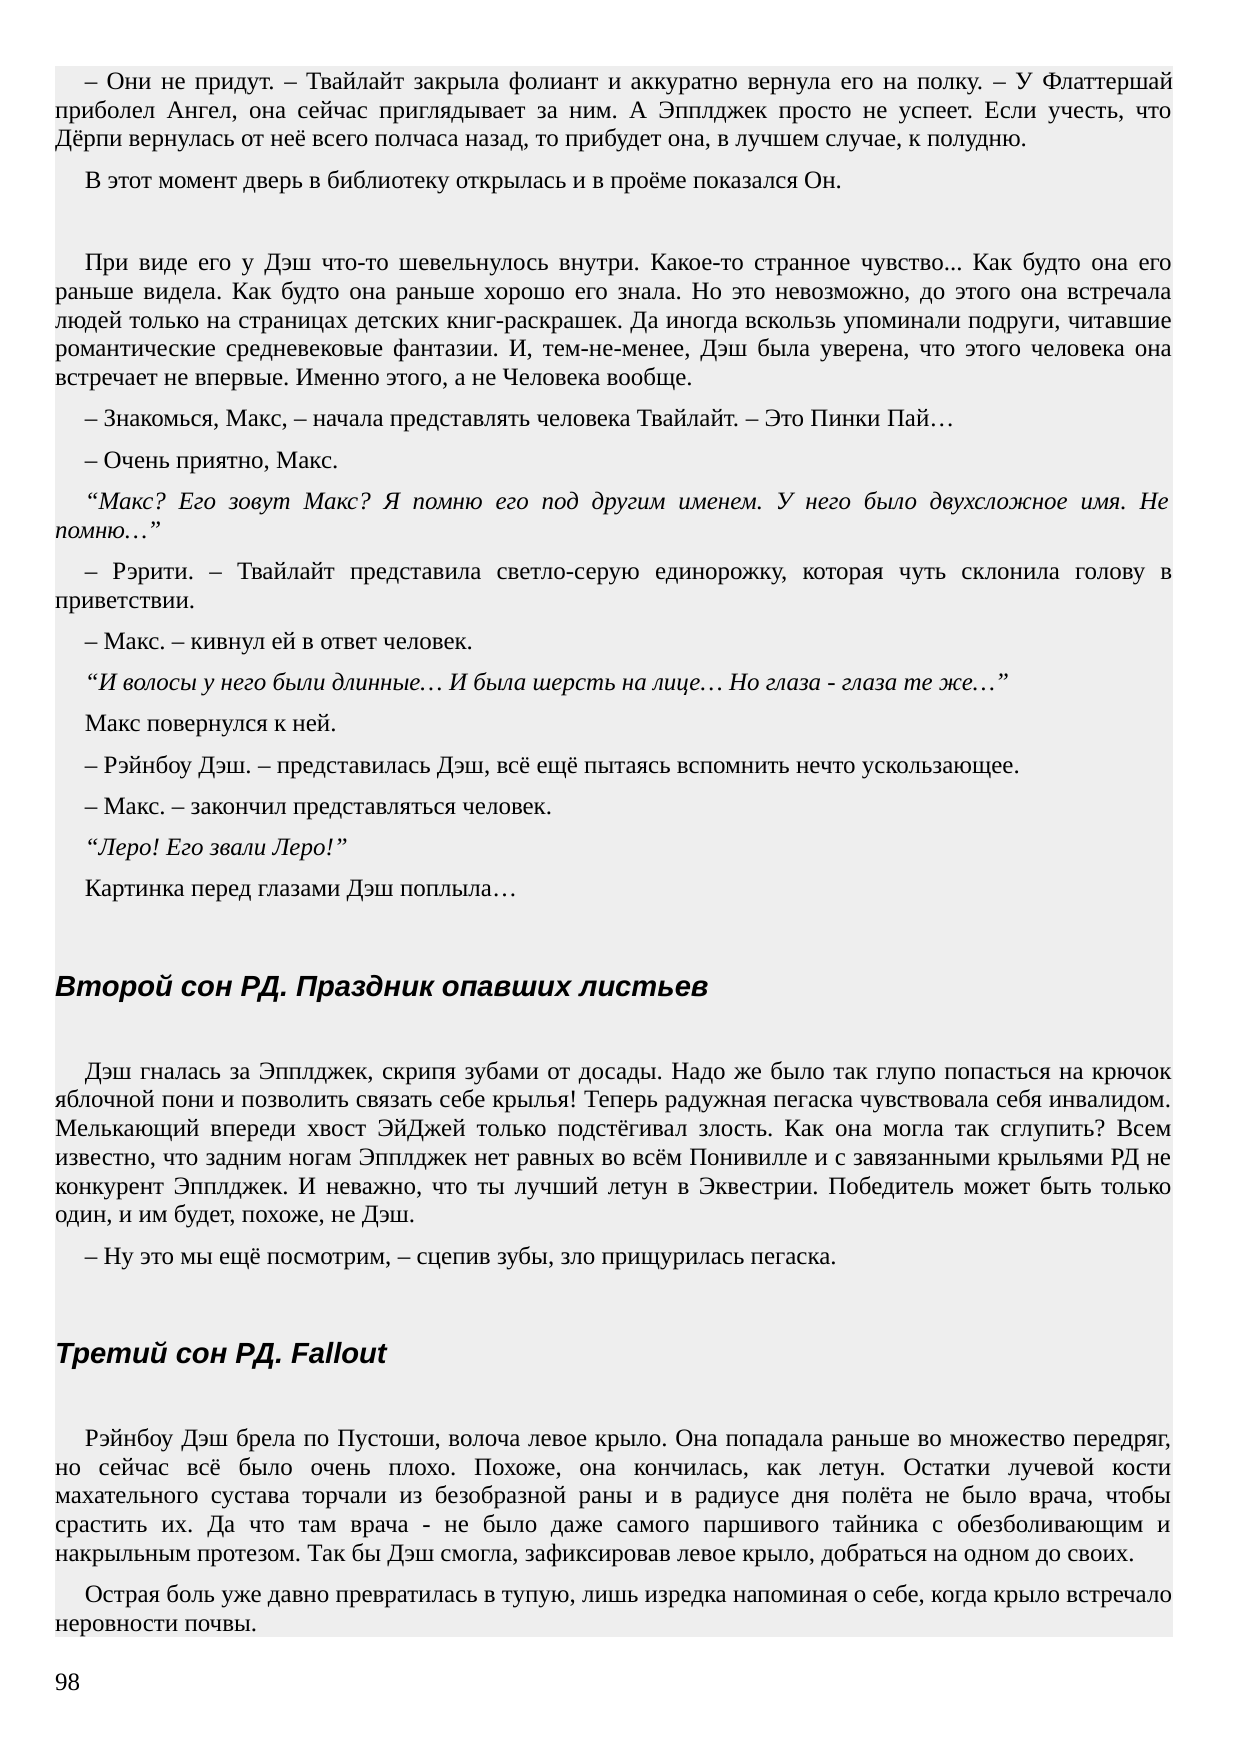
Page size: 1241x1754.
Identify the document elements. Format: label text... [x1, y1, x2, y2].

subtitle Третий сон РД. Fallout [55, 1336, 1173, 1369]
text “И волосы у него были длинные… И была шерсть на лице… Но глаза - глаза те же…” [55, 667, 1173, 696]
text – Макс. – кивнул ей в ответ человек. [55, 626, 1173, 655]
text В этот момент дверь в библиотеку открылась и в проёме показался Он. [55, 165, 1173, 193]
text Острая боль уже давно превратилась в тупую, лишь изредка напоминая о себе, когда крыло встречало неровности почвы. [55, 1579, 1173, 1637]
text – Ну это мы ещё посмотрим, – сцепив зубы, зло прищурилась пегаска. [55, 1241, 1173, 1269]
text – Рэрити. – Твайлайт представила светло-серую единорожку, которая чуть склонила голову в приветствии. [55, 556, 1173, 613]
text Макс повернулся к ней. [55, 708, 1173, 737]
subtitle Второй сон РД. Праздник опавших листьев [55, 968, 1173, 1002]
text При виде его у Дэш что-то шевельнулось внутри. Какое-то странное чувство... Как будто она его раньше видела. Как будто она раньше хорошо его знала. Но это невозможно, до этого она встречала людей только на страницах детских книг-раскрашек. Да иногда вскользь упоминали подруги, читавшие романтические средневековые фантазии. И, тем-не-менее, Дэш была уверена, что этого человека она встречает не впервые. Именно этого, а не Человека вообще. [55, 247, 1173, 391]
text – Знакомься, Макс, – начала представлять человека Твайлайт. – Это Пинки Пай… [55, 403, 1173, 432]
text – Очень приятно, Макс. [55, 445, 1173, 473]
text – Они не придут. – Твайлайт закрыла фолиант и аккуратно вернула его на полку. – У Флаттершай приболел Ангел, она сейчас приглядывает за ним. А Эпплджек просто не успеет. Если учесть, что Дёрпи вернулась от неё всего полчаса назад, то прибудет она, в лучшем случае, к полудню. [55, 66, 1173, 152]
text “Макс? Его зовут Макс? Я помню его под другим именем. У него было двухсложное имя. Не помню…” [55, 486, 1173, 543]
text Картинка перед глазами Дэш поплыла… [55, 873, 1173, 902]
text Рэйнбоу Дэш брела по Пустоши, волоча левое крыло. Она попадала раньше во множество передряг, но сейчас всё было очень плохо. Похоже, она кончилась, как летун. Остатки лучевой кости махательного сустава торчали из безобразной раны и в радиусе дня полёта не было врача, чтобы срастить их. Да что там врача - не было даже самого паршивого тайника с обезболивающим и накрыльным протезом. Так бы Дэш смогла, зафиксировав левое крыло, добраться на одном до своих. [55, 1423, 1173, 1567]
text “Леро! Его звали Леро!” [55, 832, 1173, 861]
text – Рэйнбоу Дэш. – представилась Дэш, всё ещё пытаясь вспомнить нечто ускользающее. [55, 750, 1173, 778]
text – Макс. – закончил представляться человек. [55, 791, 1173, 820]
text Дэш гналась за Эпплджек, скрипя зубами от досады. Надо же было так глупо попасться на крючок яблочной пони и позволить связать себе крылья! Теперь радужная пегаска чувствовала себя инвалидом. Мелькающий впереди хвост ЭйДжей только подстёгивал злость. Как она могла так сглупить? Всем известно, что задним ногам Эпплджек нет равных во всём Понивилле и с завязанными крыльями РД не конкурент Эпплджек. И неважно, что ты лучший летун в Эквестрии. Победитель может быть только один, и им будет, похоже, не Дэш. [55, 1056, 1173, 1228]
